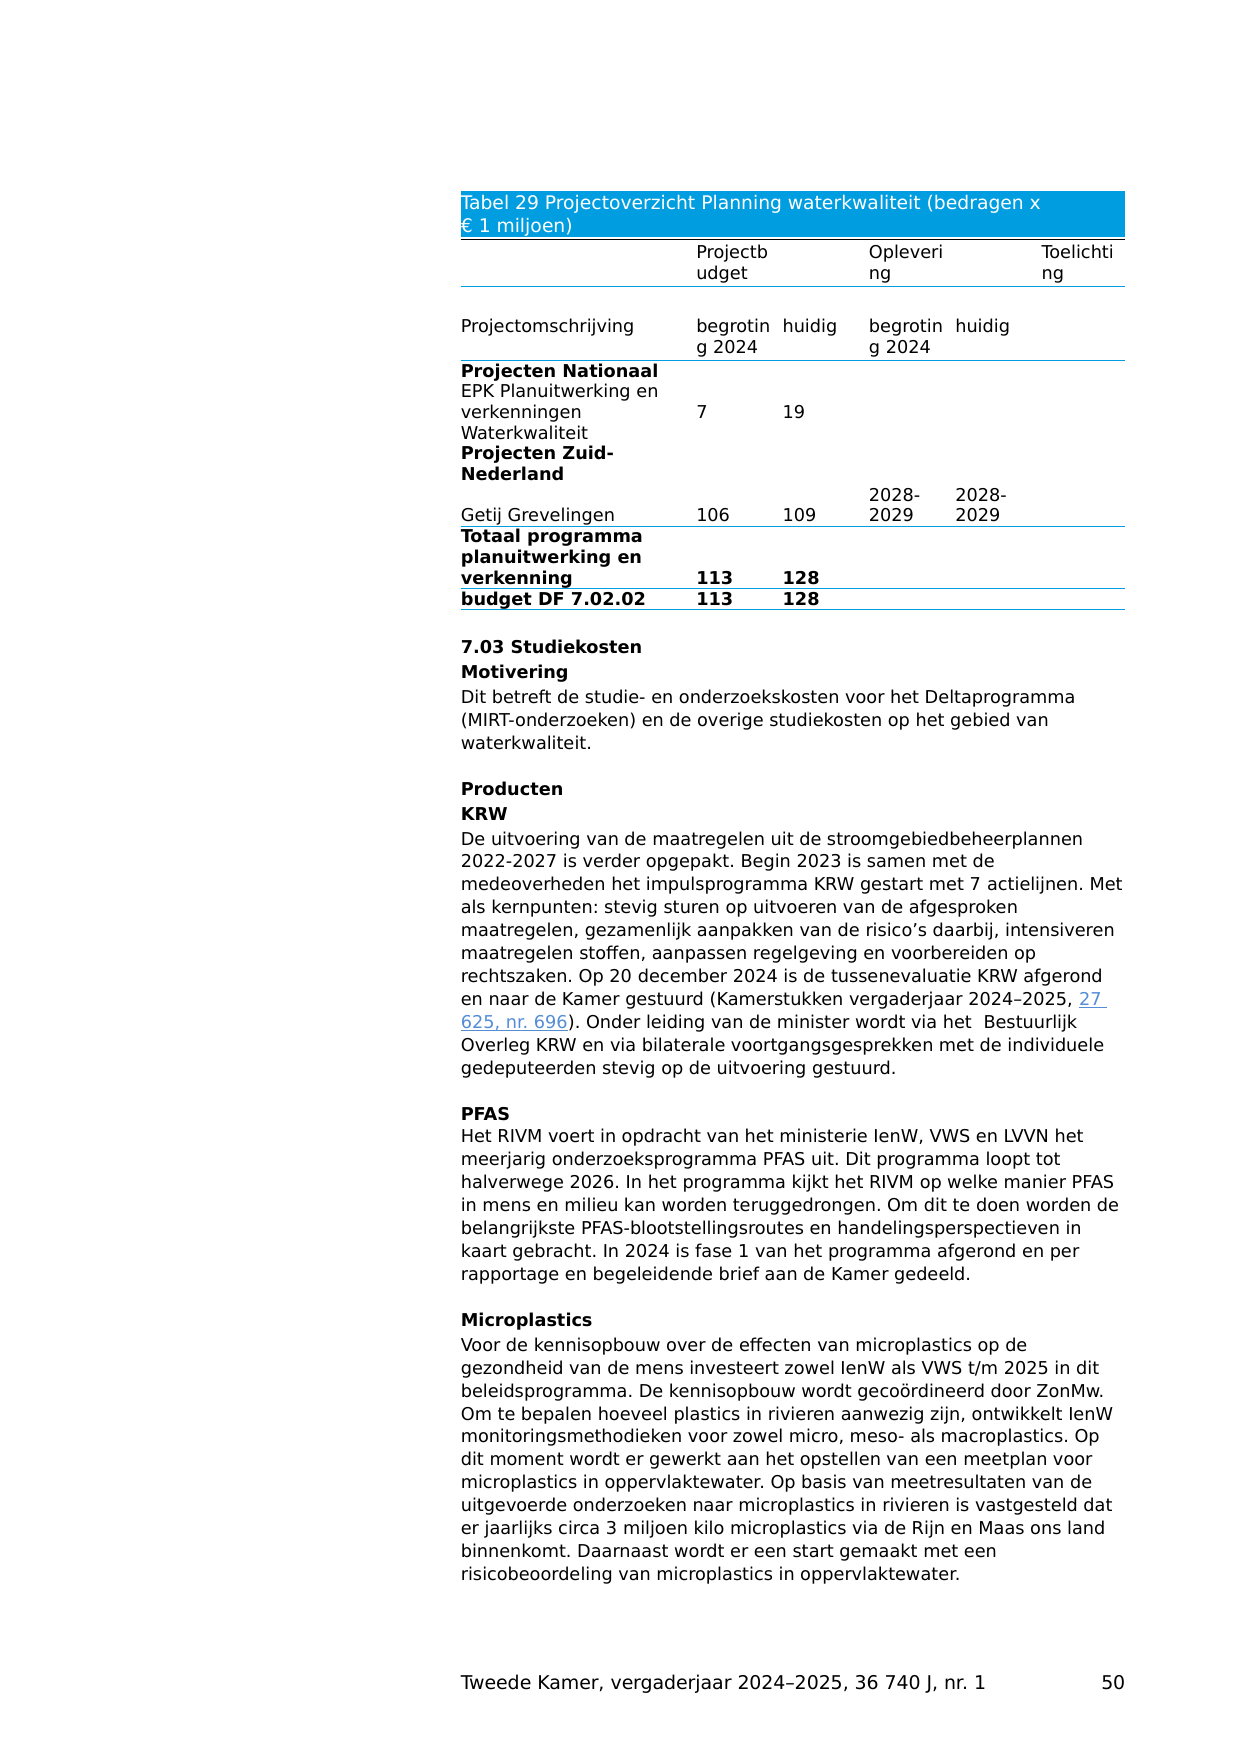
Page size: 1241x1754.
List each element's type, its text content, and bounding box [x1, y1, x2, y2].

table_cell [1039, 287, 1125, 313]
table_cell [693, 287, 779, 313]
text Dit betreft de studie- en onderzoekskosten voor het Deltaprogramma (MIRT-onderzoeken) en de overige studiekosten op het gebied van waterkwaliteit. [461, 685, 1125, 754]
table_cell [952, 361, 1038, 381]
table_cell 106 [693, 485, 779, 526]
table_cell Getij Grevelingen [461, 485, 693, 526]
table_cell [866, 381, 952, 443]
table_cell 128 [780, 589, 866, 609]
table_cell Projectomschrijving [461, 313, 693, 360]
table_cell huidig [780, 313, 866, 360]
table_cell EPK Planuitwerking en verkenningen Waterkwaliteit [461, 381, 693, 443]
table_cell huidig [952, 313, 1038, 360]
table_cell [461, 240, 693, 286]
text 7.03 Studiekosten [461, 635, 1125, 658]
table_cell [693, 443, 779, 484]
table_cell [1039, 589, 1125, 609]
table_cell Toelichting [1039, 240, 1125, 286]
table_cell [1039, 443, 1125, 484]
text KRW [461, 802, 1125, 824]
text Microplastics [461, 1308, 1125, 1331]
table_cell [1039, 313, 1125, 360]
table_cell [780, 361, 866, 381]
table_cell 2028-2029 [866, 485, 952, 526]
text Voor de kennisopbouw over de effecten van microplastics op de gezondheid van de mens investeert zowel IenW als VWS t/m 2025 in dit beleidsprogramma. De kennisopbouw wordt gecoördineerd door ZonMw. Om te bepalen hoeveel plastics in rivieren aanwezig zijn, ontwikkelt IenW monitoringsmethodieken voor zowel micro, meso- als macroplastics. Op dit moment wordt er gewerkt aan het opstellen van een meetplan voor microplastics in oppervlaktewater. Op basis van meetresultaten van de uitgevoerde onderzoeken naar microplastics in rivieren is vastgesteld dat er jaarlijks circa 3 miljoen kilo microplastics via de Rijn en Maas ons land binnenkomt. Daarnaast wordt er een start gemaakt met een risicobeoordeling van microplastics in oppervlaktewater. [461, 1333, 1125, 1585]
table_cell [1039, 361, 1125, 381]
table_cell [780, 240, 866, 286]
table_cell 128 [780, 527, 866, 588]
table_cell [780, 287, 866, 313]
table_cell [866, 443, 952, 484]
table_cell 19 [780, 381, 866, 443]
text Producten [461, 777, 1125, 799]
table_cell [952, 527, 1038, 588]
table_cell [866, 361, 952, 381]
table_cell Oplevering [866, 240, 952, 286]
table_cell [1039, 381, 1125, 443]
table_cell [952, 381, 1038, 443]
table_cell 109 [780, 485, 866, 526]
table_cell 2028-2029 [952, 485, 1038, 526]
table_cell 7 [693, 381, 779, 443]
table_cell [461, 287, 693, 313]
table_cell [952, 589, 1038, 609]
table_cell budget DF 7.02.02 [461, 589, 693, 609]
table_cell [952, 443, 1038, 484]
table_cell [780, 443, 866, 484]
table_cell [866, 287, 952, 313]
table_cell [693, 361, 779, 381]
table_cell 113 [693, 527, 779, 588]
table_cell 113 [693, 589, 779, 609]
table_cell Projecten Zuid-Nederland [461, 443, 693, 484]
table_cell begroting 2024 [693, 313, 779, 360]
table_cell Projectbudget [693, 240, 779, 286]
table_cell [952, 240, 1038, 286]
table_cell [952, 287, 1038, 313]
table_cell [866, 589, 952, 609]
table_cell [866, 527, 952, 588]
table_cell begroting 2024 [866, 313, 952, 360]
table_cell [1039, 485, 1125, 526]
text De uitvoering van de maatregelen uit de stroomgebiedbeheerplannen 2022-2027 is verder opgepakt. Begin 2023 is samen met de medeoverheden het impulsprogramma KRW gestart met 7 actielijnen. Met als kernpunten: stevig sturen op uitvoeren van de afgesproken maatregelen, gezamenlijk aanpakken van de risico’s daarbij, intensiveren maatregelen stoffen, aanpassen regelgeving en voorbereiden op rechtszaken. Op 20 december 2024 is de tussenevaluatie KRW afgerond en naar de Kamer gestuurd (Kamerstukken vergaderjaar 2024–2025, 27 625, nr. 696). Onder leiding van de minister wordt via het Bestuurlijk Overleg KRW en via bilaterale voortgangsgesprekken met de individuele gedeputeerden stevig op de uitvoering gestuurd. [461, 827, 1125, 1079]
table_cell Projecten Nationaal [461, 361, 693, 381]
text PFAS Het RIVM voert in opdracht van het ministerie IenW, VWS en LVVN het meerjarig onderzoeksprogramma PFAS uit. Dit programma loopt tot halverwege 2026. In het programma kijkt het RIVM op welke manier PFAS in mens en milieu kan worden teruggedrongen. Om dit te doen worden de belangrijkste PFAS-blootstellingsroutes en handelingsperspectieven in kaart gebracht. In 2024 is fase 1 van het programma afgerond en per rapportage en begeleidende brief aan de Kamer gedeeld. [461, 1102, 1125, 1285]
table_cell Totaal programma planuitwerking en verkenning [461, 527, 693, 588]
text Motivering [461, 660, 1125, 683]
table_cell [1039, 527, 1125, 588]
